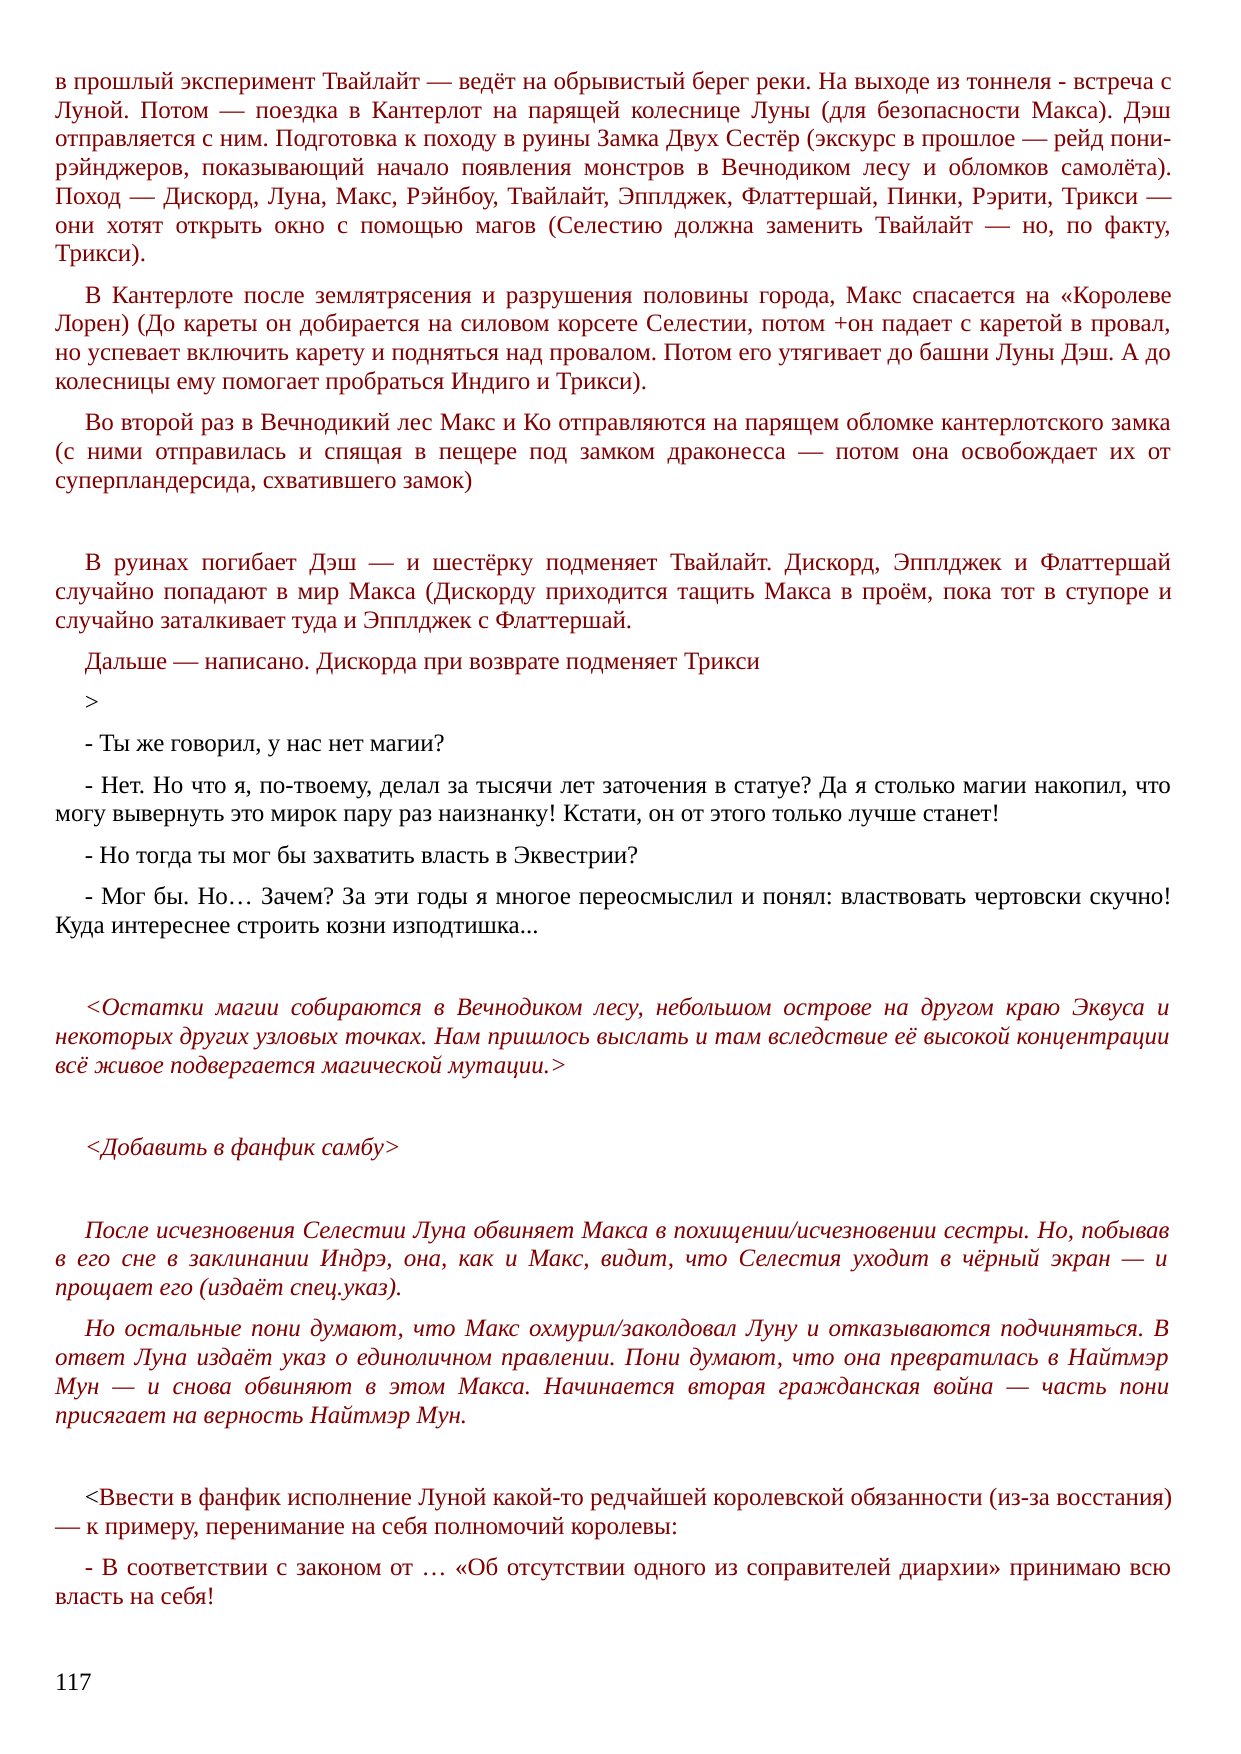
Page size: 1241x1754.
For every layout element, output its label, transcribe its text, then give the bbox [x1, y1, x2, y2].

text В Кантерлоте после землятрясения и разрушения половины города, Макс спасается на «Королеве Лорен) (До кареты он добирается на силовом корсете Селестии, потом +он падает с каретой в провал, но успевает включить карету и подняться над провалом. Потом его утягивает до башни Луны Дэш. А до колесницы ему помогает пробраться Индиго и Трикси). [55, 280, 1173, 395]
text В руинах погибает Дэш — и шестёрку подменяет Твайлайт. Дискорд, Эпплджек и Флаттершай случайно попадают в мир Макса (Дискорду приходится тащить Макса в проём, пока тот в ступоре и случайно заталкивает туда и Эпплджек с Флаттершай. [55, 547, 1173, 633]
text - Но тогда ты мог бы захватить власть в Эквестрии? [55, 840, 1173, 868]
text <Ввести в фанфик исполнение Луной какой-то редчайшей королевской обязанности (из-за восстания) — к примеру, перенимание на себя полномочий королевы: [55, 1482, 1173, 1540]
text Дальше — написано. Дискорда при возврате подменяет Трикси [55, 646, 1173, 675]
text Но остальные пони думают, что Макс охмурил/заколдовал Луну и отказываются подчиняться. В ответ Луна издаёт указ о единоличном правлении. Пони думают, что она превратилась в Найтмэр Мун — и снова обвиняют в этом Макса. Начинается вторая гражданская война — часть пони присягает на верность Найтмэр Мун. [55, 1313, 1173, 1428]
text в прошлый эксперимент Твайлайт — ведёт на обрывистый берег реки. На выходе из тоннеля - встреча с Луной. Потом — поездка в Кантерлот на парящей колеснице Луны (для безопасности Макса). Дэш отправляется с ним. Подготовка к походу в руины Замка Двух Сестёр (экскурс в прошлое — рейд пони-рэйнджеров, показывающий начало появления монстров в Вечнодиком лесу и обломков самолёта). Поход — Дискорд, Луна, Макс, Рэйнбоу, Твайлайт, Эпплджек, Флаттершай, Пинки, Рэрити, Трикси — они хотят открыть окно с помощью магов (Селестию должна заменить Твайлайт — но, по факту, Трикси). [55, 66, 1173, 267]
text - Мог бы. Но… Зачем? За эти годы я многое переосмыслил и понял: властвовать чертовски скучно! Куда интереснее строить козни изподтишка... [55, 881, 1173, 938]
text - Ты же говорил, у нас нет магии? [55, 728, 1173, 757]
text > [55, 687, 1173, 716]
text <Добавить в фанфик самбу> [55, 1132, 1173, 1161]
text <Остатки магии собираются в Вечнодиком лесу, небольшом острове на другом краю Эквуса и некоторых других узловых точках. Нам пришлось выслать и там вследствие её высокой концентрации всё живое подвергается магической мутации.> [55, 992, 1173, 1078]
text Во второй раз в Вечнодикий лес Макс и Ко отправляются на парящем обломке кантерлотского замка (с ними отправилась и спящая в пещере под замком драконесса — потом она освобождает их от суперпландерсида, схватившего замок) [55, 407, 1173, 493]
text - В соответствии с законом от … «Об отсутствии одного из соправителей диархии» принимаю всю власть на себя! [55, 1552, 1173, 1610]
text После исчезновения Селестии Луна обвиняет Макса в похищении/исчезновении сестры. Но, побывав в его сне в заклинании Индрэ, она, как и Макс, видит, что Селестия уходит в чёрный экран — и прощает его (издаёт спец.указ). [55, 1215, 1173, 1301]
text - Нет. Но что я, по-твоему, делал за тысячи лет заточения в статуе? Да я столько магии накопил, что могу вывернуть это мирок пару раз наизнанку! Кстати, он от этого только лучше станет! [55, 770, 1173, 827]
